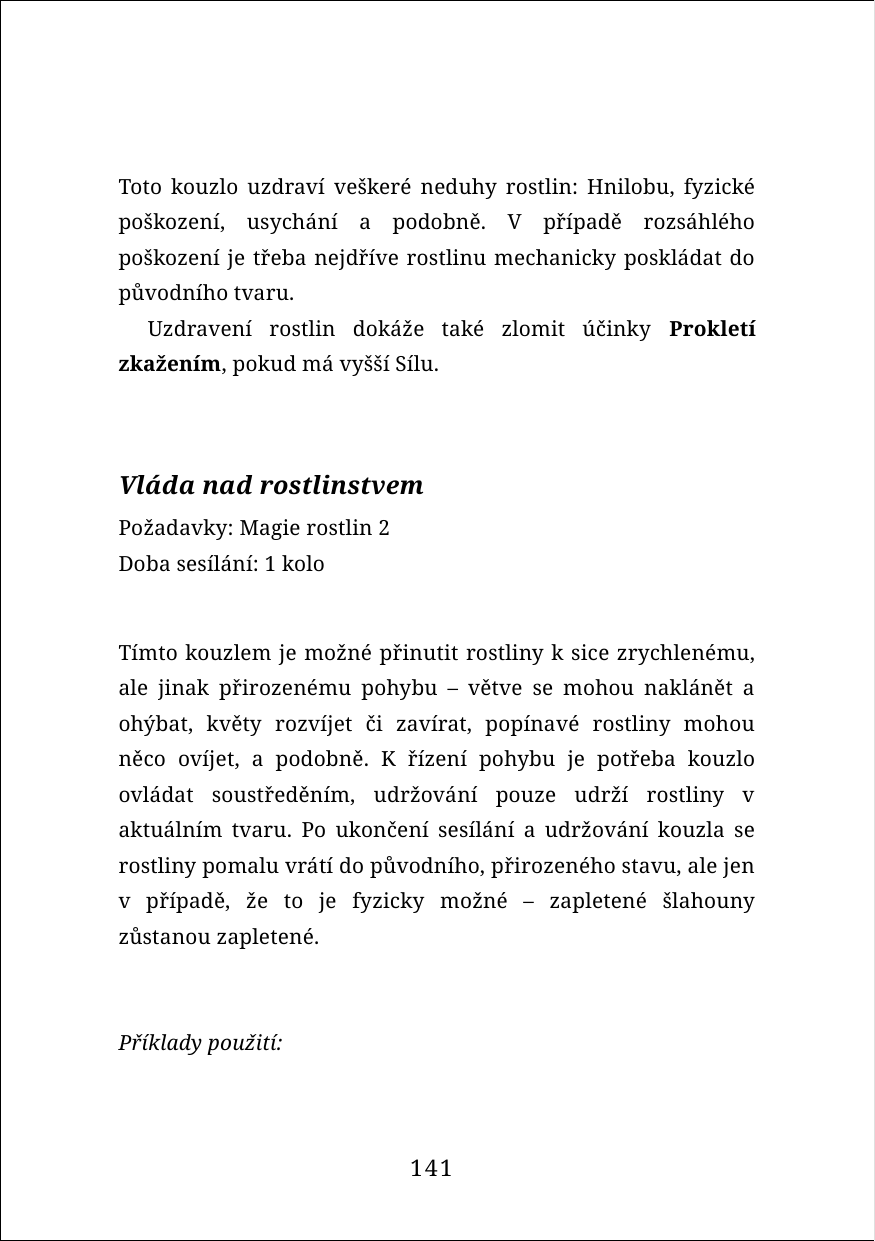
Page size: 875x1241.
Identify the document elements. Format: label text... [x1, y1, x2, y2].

subtitle Vláda nad rostlinstvem [118, 468, 756, 502]
text Příklady použití: [118, 1028, 756, 1057]
text Toto kouzlo uzdraví veškeré neduhy rostlin: Hnilobu, fyzické poškození, usychání a podobně. V případě rozsáhlého poškození je třeba nejdříve rostlinu mechanicky poskládat do původního tvaru. Uzdravení rostlin dokáže také zlomit účinky Prokletí zkažením, pokud má vyšší Sílu. [118, 172, 756, 378]
text Požadavky: Magie rostlin 2 Doba sesílání: 1 kolo [118, 513, 756, 613]
text Tímto kouzlem je možné přinutit rostliny k sice zrychlenému, ale jinak přirozenému pohybu – větve se mohou naklánět a ohýbat, květy rozvíjet či zavírat, popínavé rostliny mohou něco ovíjet, a podobně. K řízení pohybu je potřeba kouzlo ovládat soustředěním, udržování pouze udrží rostliny v aktuálním tvaru. Po ukončení sesílání a udržování kouzla se rostliny pomalu vrátí do původního, přirozeného stavu, ale jen v případě, že to je fyzicky možné – zapletené šlahouny zůstanou zapletené. [118, 638, 756, 950]
